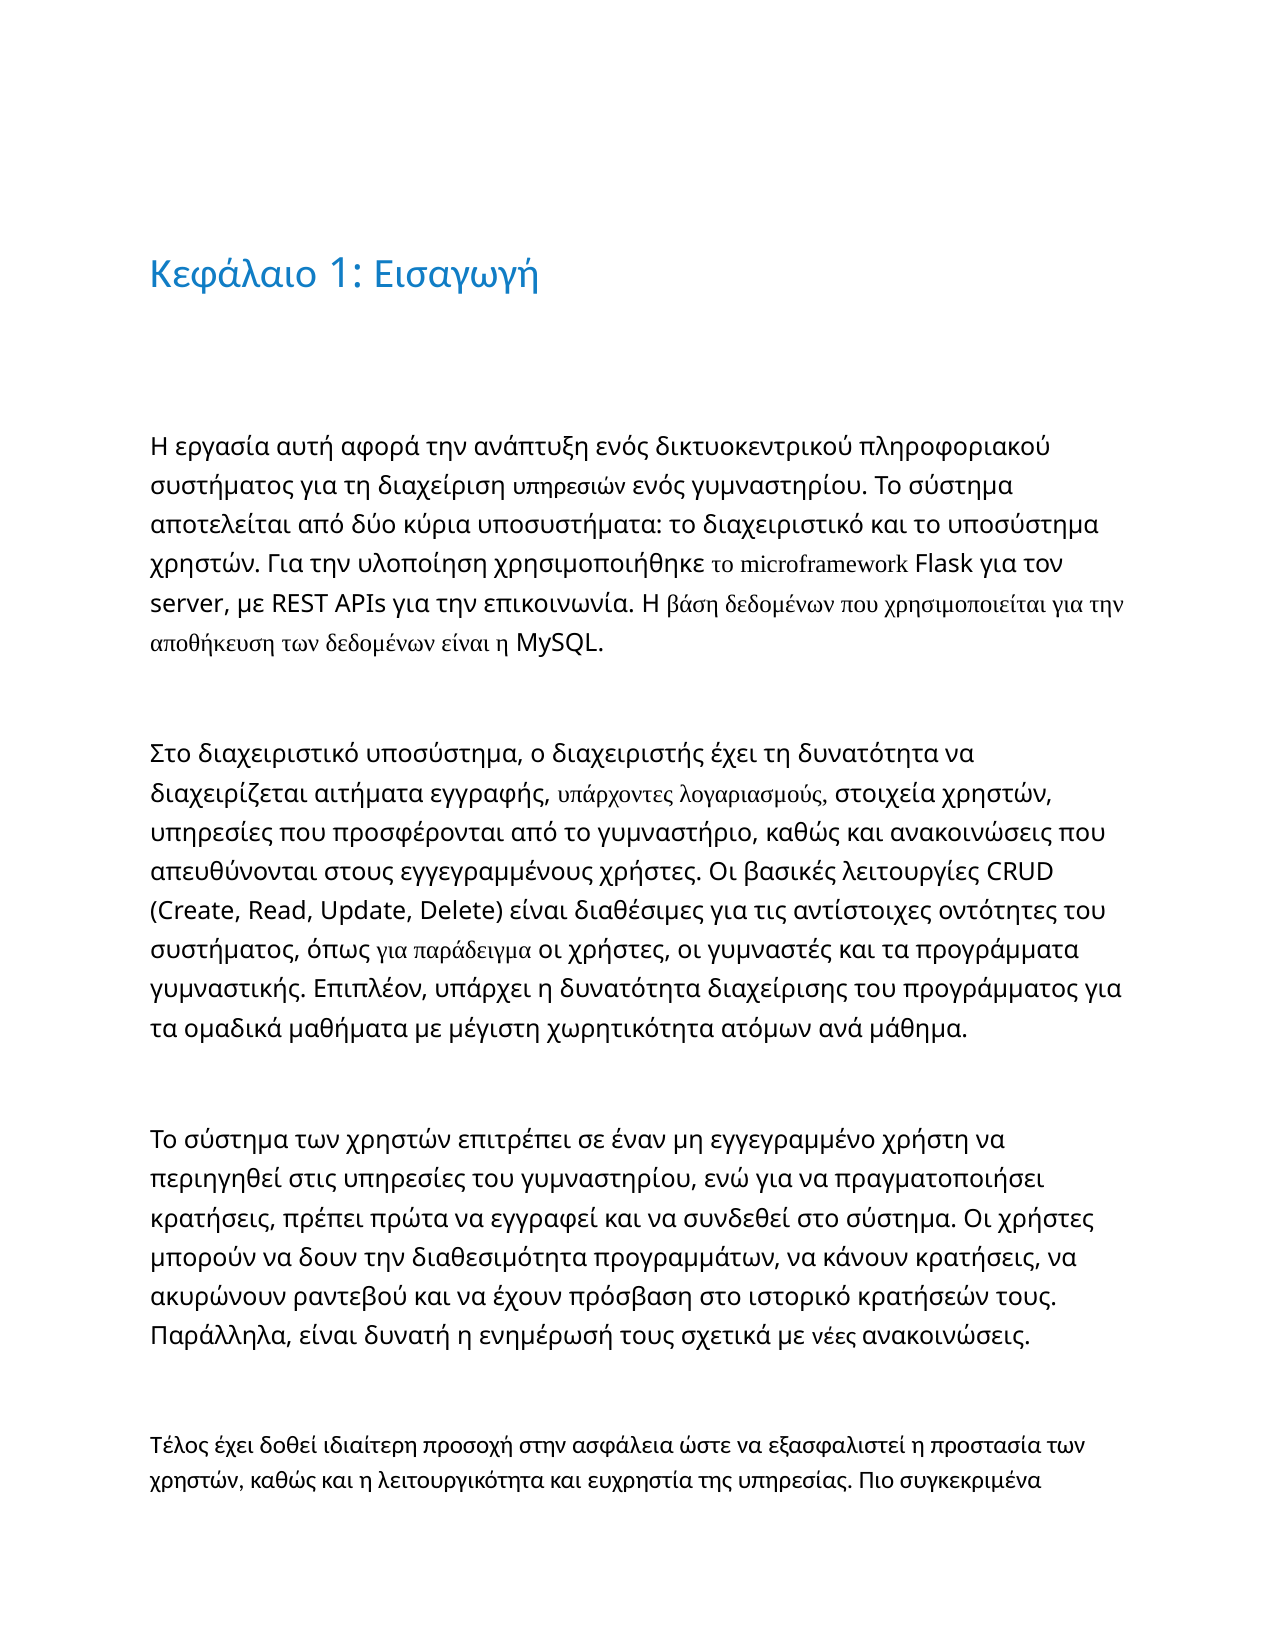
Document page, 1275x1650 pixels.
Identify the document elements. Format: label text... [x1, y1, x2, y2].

text Το σύστημα των χρηστών επιτρέπει σε έναν μη εγγεγραμμένο χρήστη να περιηγηθεί στις υπηρεσίες του γυμναστηρίου, ενώ για να πραγματοποιήσει κρατήσεις, πρέπει πρώτα να εγγραφεί και να συνδεθεί στο σύστημα. Οι χρήστες μπορούν να δουν την διαθεσιμότητα προγραμμάτων, να κάνουν κρατήσεις, να ακυρώνουν ραντεβού και να έχουν πρόσβαση στο ιστορικό κρατήσεών τους. Παράλληλα, είναι δυνατή η ενημέρωσή τους σχετικά με νέες ανακοινώσεις. [150, 1122, 1125, 1352]
subtitle Κεφάλαιο 1: Εισαγωγή [150, 243, 1125, 300]
text Τέλος έχει δοθεί ιδιαίτερη προσοχή στην ασφάλεια ώστε να εξασφαλιστεί η προστασία των χρηστών, καθώς και η λειτουργικότητα και ευχρηστία της υπηρεσίας. Πιο συγκεκριμένα [150, 1429, 1125, 1495]
text Η εργασία αυτή αφορά την ανάπτυξη ενός δικτυοκεντρικού πληροφοριακού συστήματος για τη διαχείριση υπηρεσιών ενός γυμναστηρίου. Το σύστημα αποτελείται από δύο κύρια υποσυστήματα: το διαχειριστικό και το υποσύστημα χρηστών. Για την υλοποίηση χρησιμοποιήθηκε το microframework Flask για τον server, με REST APIs για την επικοινωνία. H βάση δεδομένων που χρησιμοποιείται για την αποθήκευση των δεδομένων είναι η MySQL. [150, 428, 1125, 658]
text Στο διαχειριστικό υποσύστημα, ο διαχειριστής έχει τη δυνατότητα να διαχειρίζεται αιτήματα εγγραφής, υπάρχοντες λογαριασμούς, στοιχεία χρηστών, υπηρεσίες που προσφέρονται από το γυμναστήριο, καθώς και ανακοινώσεις που απευθύνονται στους εγγεγραμμένους χρήστες. Οι βασικές λειτουργίες CRUD (Create, Read, Update, Delete) είναι διαθέσιμες για τις αντίστοιχες οντότητες του συστήματος, όπως για παράδειγμα οι χρήστες, οι γυμναστές και τα προγράμματα γυμναστικής. Επιπλέον, υπάρχει η δυνατότητα διαχείρισης του προγράμματος για τα ομαδικά μαθήματα με μέγιστη χωρητικότητα ατόμων ανά μάθημα. [150, 736, 1125, 1044]
